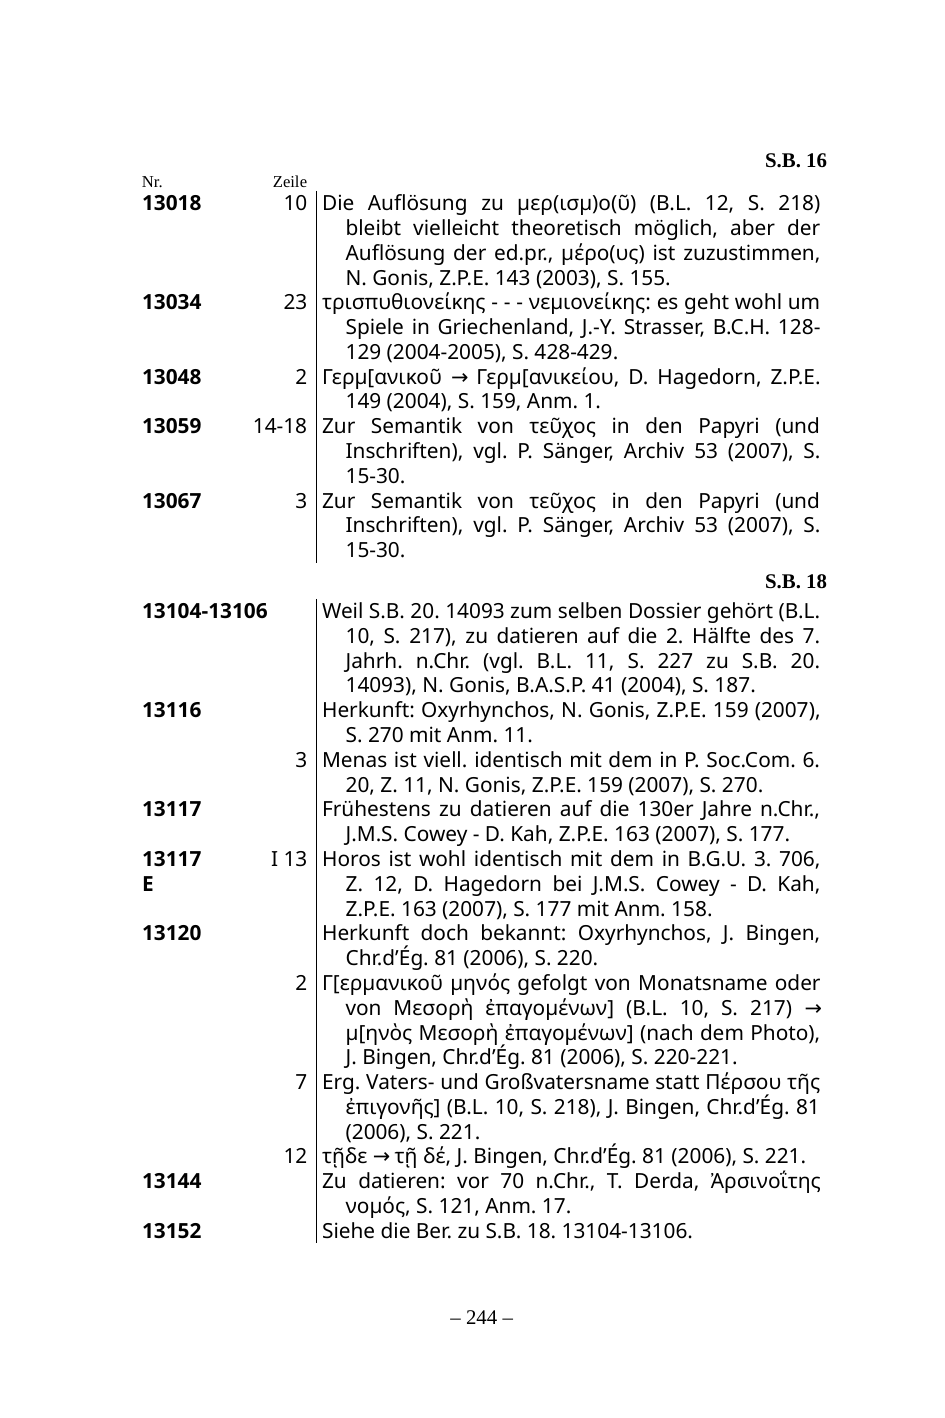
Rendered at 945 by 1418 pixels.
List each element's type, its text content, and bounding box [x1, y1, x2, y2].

table_cell Zu datieren: vor 70 n.Chr., T. Derda, Ἀρσινοΐτης νομός, S. 121, Anm. 17. [317, 1169, 827, 1218]
table_cell 12 [224, 1144, 316, 1169]
table_cell [136, 1070, 224, 1144]
table_cell I 13 [224, 847, 316, 921]
table_cell [136, 971, 224, 1070]
table_header Weil S.B. 20. 14093 zum selben Dossier gehört (B.L. 10, S. 217), zu datieren auf die 2. Hälfte des 7. Jahrh. n.Chr. (vgl. B.L. 11, S. 227 zu S.B. 20. 14093), N. Gonis, B.A.S.P. 41 (2004), S. 187. [317, 599, 827, 698]
table_cell 13117 [136, 797, 316, 847]
table_cell Γ[ερμανικοῦ μηνός gefolgt von Monatsname oder von Μεσορὴ ἐπαγομένων] (B.L. 10, S. 217) → μ[ηνὸς Μεσορὴ ἐπαγομένων] (nach dem Photo), J. Bingen, Chr.d’Ég. 81 (2006), S. 220-221. [317, 971, 827, 1070]
table_cell 13144 [136, 1169, 316, 1218]
table_cell 3 [224, 488, 316, 563]
table_cell Frühestens zu datieren auf die 130er Jahre n.Chr., J.M.S. Cowey - D. Kah, Z.P.E. 163 (2007), S. 177. [317, 797, 827, 847]
table_cell Horos ist wohl identisch mit dem in B.G.U. 3. 706, Z. 12, D. Hagedorn bei J.M.S. Cowey - D. Kah, Z.P.E. 163 (2007), S. 177 mit Anm. 158. [317, 847, 827, 921]
table_cell 14-18 [224, 414, 316, 488]
table_cell 13067 [136, 488, 224, 563]
table_cell 2 [224, 364, 316, 414]
table_cell [136, 748, 224, 797]
table_cell Herkunft doch bekannt: Oxyrhynchos, J. Bingen, Chr.d’Ég. 81 (2006), S. 220. [317, 921, 827, 971]
table_cell Γερμ[ανικοῦ → Γερμ[ανικείου, D. Hagedorn, Z.P.E. 149 (2004), S. 159, Anm. 1. [317, 364, 827, 414]
table_cell Zur Semantik von τεῦχος in den Papyri (und Inschriften), vgl. P. Sänger, Archiv 53 (2007), S. 15-30. [317, 414, 827, 488]
table_cell [136, 1144, 224, 1169]
table_cell Erg. Vaters- und Großvatersname statt Πέρσου τῆς ἐπιγονῆς] (B.L. 10, S. 218), J. Bingen, Chr.d’Ég. 81 (2006), S. 221. [317, 1070, 827, 1144]
table_cell 13034 [136, 290, 224, 364]
table_cell 13116 [136, 698, 316, 747]
table_cell Siehe die Ber. zu S.B. 18. 13104-13106. [317, 1219, 827, 1243]
table_cell 23 [224, 290, 316, 364]
table_cell 13152 [136, 1219, 316, 1243]
table_cell τρισπυθιονείκης - - - νεμιονείκης: es geht wohl um Spiele in Griechenland, J.-Y. Strasser, B.C.H. 128-129 (2004-2005), S. 428-429. [317, 290, 827, 364]
table_cell 13018 [136, 191, 224, 290]
table_cell 3 [224, 748, 316, 797]
subtitle S.B. 18 [136, 569, 827, 593]
table_header 13104-13106 [136, 599, 316, 698]
table_cell 2 [224, 971, 316, 1070]
table_cell τῇδε → τῇ δέ, J. Bingen, Chr.d’Ég. 81 (2006), S. 221. [317, 1144, 827, 1169]
table_cell 7 [224, 1070, 316, 1144]
table_cell Die Auflösung zu μερ(ισμ)ο(ῦ) (B.L. 12, S. 218) bleibt vielleicht theoretisch möglich, aber der Auflösung der ed.pr., μέρο(υς) ist zuzustimmen, N. Gonis, Z.P.E. 143 (2003), S. 155. [317, 191, 827, 290]
table_cell 10 [224, 191, 316, 290]
table_cell Zur Semantik von τεῦχος in den Papyri (und Inschriften), vgl. P. Sänger, Archiv 53 (2007), S. 15-30. [317, 488, 827, 563]
table_cell 13048 [136, 364, 224, 414]
table_cell 13117 E [136, 847, 224, 921]
table_cell Herkunft: Oxyrhynchos, N. Gonis, Z.P.E. 159 (2007), S. 270 mit Anm. 11. [317, 698, 827, 747]
table_cell 13120 [136, 921, 316, 971]
table_cell 13059 [136, 414, 224, 488]
table_cell Menas ist viell. identisch mit dem in P. Soc.Com. 6. 20, Z. 11, N. Gonis, Z.P.E. 159 (2007), S. 270. [317, 748, 827, 797]
